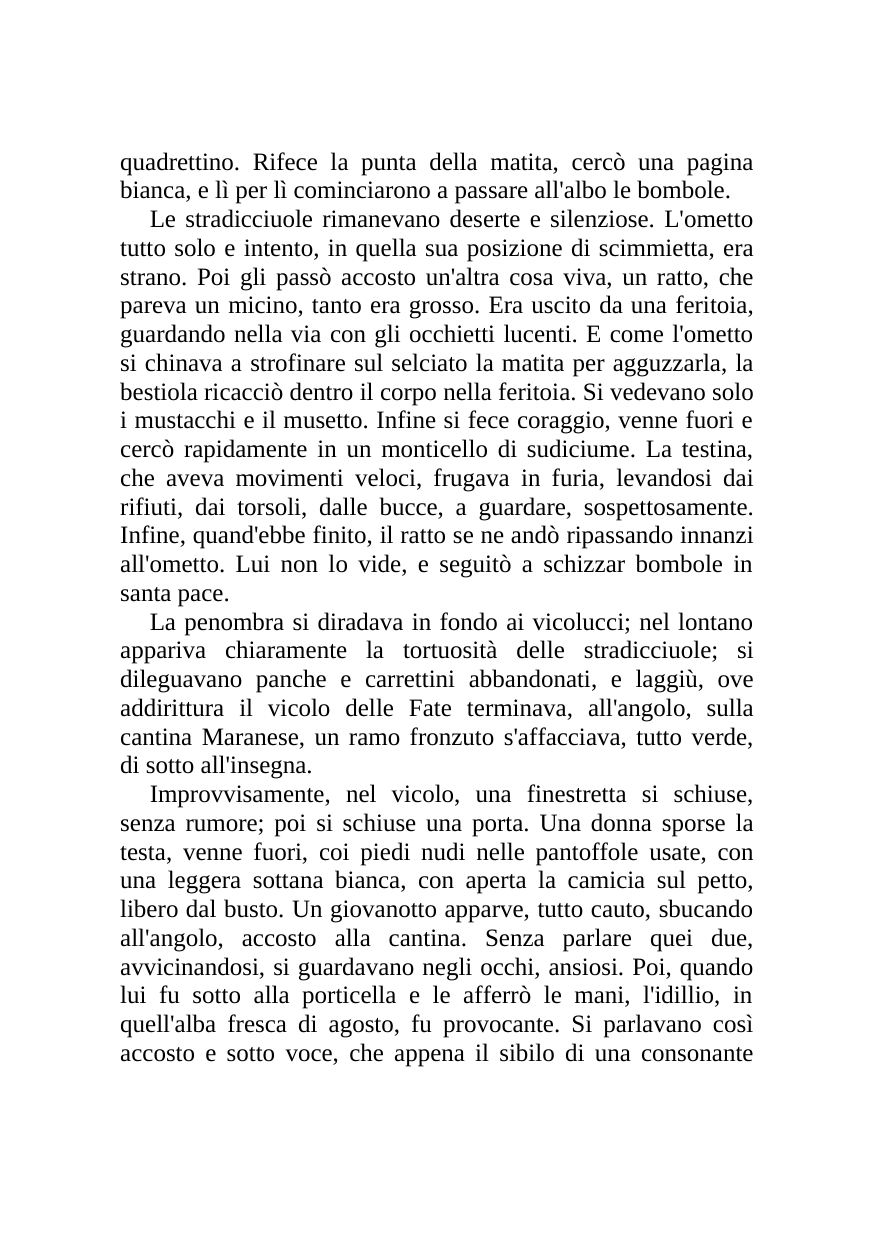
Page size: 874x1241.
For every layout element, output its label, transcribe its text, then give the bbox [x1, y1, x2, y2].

text quadrettino. Rifece la punta della matita, cercò una pagina bianca, e lì per lì cominciarono a passare all'albo le bombole. [120, 147, 754, 204]
text Improvvisamente, nel vicolo, una finestretta si schiuse, senza rumore; poi si schiuse una porta. Una donna sporse la testa, venne fuori, coi piedi nudi nelle pantoffole usate, con una leggera sottana bianca, con aperta la camicia sul petto, libero dal busto. Un giovanotto apparve, tutto cauto, sbucando all'angolo, accosto alla cantina. Senza parlare quei due, avvicinandosi, si guardavano negli occhi, ansiosi. Poi, quando lui fu sotto alla porticella e le afferrò le mani, l'idillio, in quell'alba fresca di agosto, fu provocante. Si parlavano così accosto e sotto voce, che appena il sibilo di una consonante [120, 779, 754, 1067]
text Le stradicciuole rimanevano deserte e silenziose. L'ometto tutto solo e intento, in quella sua posizione di scimmietta, era strano. Poi gli passò accosto un'altra cosa viva, un ratto, che pareva un micino, tanto era grosso. Era uscito da una feritoia, guardando nella via con gli occhietti lucenti. E come l'ometto si chinava a strofinare sul selciato la matita per agguzzarla, la bestiola ricacciò dentro il corpo nella feritoia. Si vedevano solo i mustacchi e il musetto. Infine si fece coraggio, venne fuori e cercò rapidamente in un monticello di sudiciume. La testina, che aveva movimenti veloci, frugava in furia, levandosi dai rifiuti, dai torsoli, dalle bucce, a guardare, sospettosamente. Infine, quand'ebbe finito, il ratto se ne andò ripassando innanzi all'ometto. Lui non lo vide, e seguitò a schizzar bombole in santa pace. [120, 204, 754, 607]
text La penombra si diradava in fondo ai vicolucci; nel lontano appariva chiaramente la tortuosità delle stradicciuole; si dileguavano panche e carrettini abbandonati, e laggiù, ove addirittura il vicolo delle Fate terminava, all'angolo, sulla cantina Maranese, un ramo fronzuto s'affacciava, tutto verde, di sotto all'insegna. [120, 607, 754, 779]
